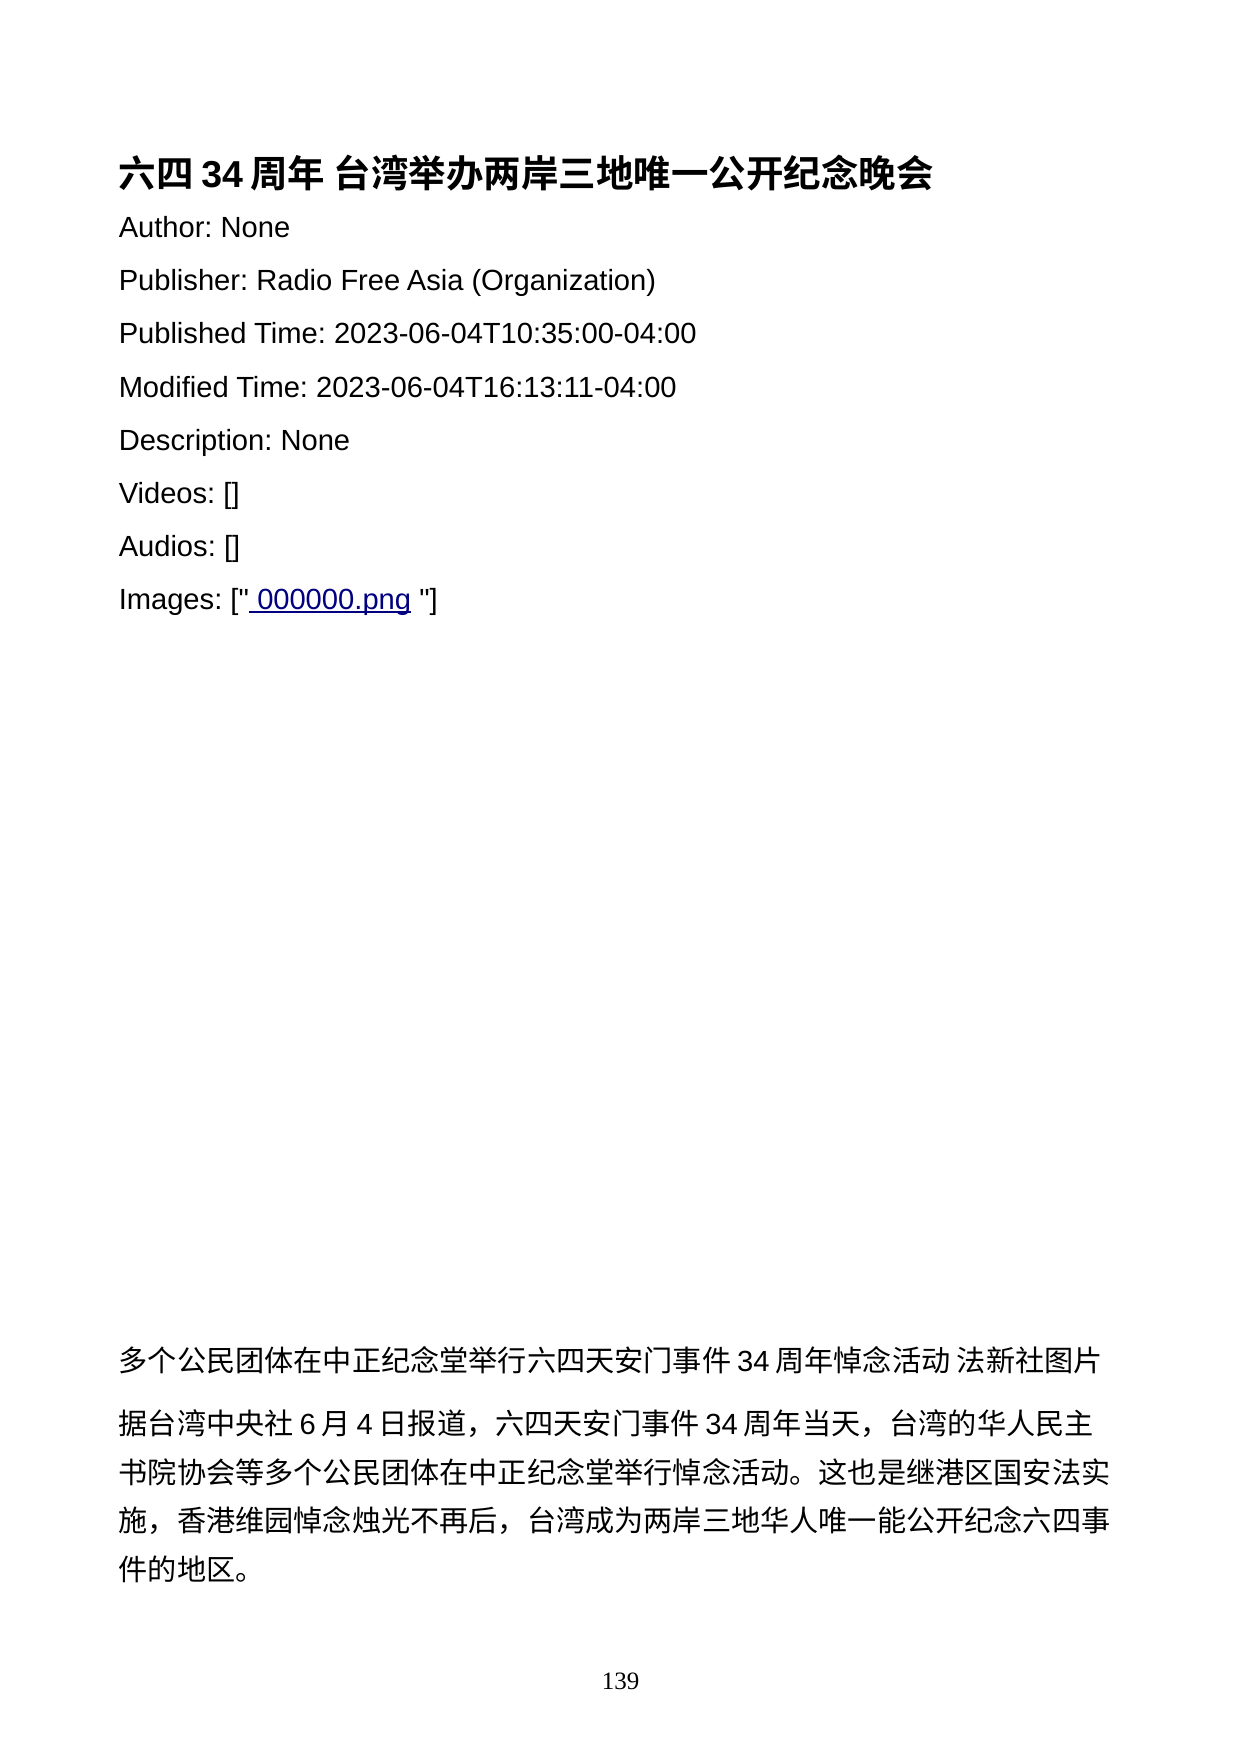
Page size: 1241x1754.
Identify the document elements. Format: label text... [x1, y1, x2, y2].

text Author: None [118, 210, 1122, 244]
text Videos: [] [118, 476, 1122, 509]
text 据台湾中央社6月4日报道，六四天安门事件34周年当天，台湾的华人民主书院协会等多个公民团体在中正纪念堂举行悼念活动。这也是继港区国安法实施，香港维园悼念烛光不再后，台湾成为两岸三地华人唯一能公开纪念六四事件的地区。 [118, 1401, 1122, 1589]
text Modified Time: 2023-06-04T16:13:11-04:00 [118, 370, 1122, 403]
text Images: [" 000000.png "] [118, 582, 1122, 616]
text Publisher: Radio Free Asia (Organization) [118, 263, 1122, 297]
text Published Time: 2023-06-04T10:35:00-04:00 [118, 317, 1122, 350]
text Audios: [] [118, 529, 1122, 563]
text 多个公民团体在中正纪念堂举行六四天安门事件34周年悼念活动 法新社图片 [118, 635, 1122, 1380]
subtitle 六四34周年 台湾举办两岸三地唯一公开纪念晚会 [118, 143, 1122, 198]
text Description: None [118, 423, 1122, 456]
